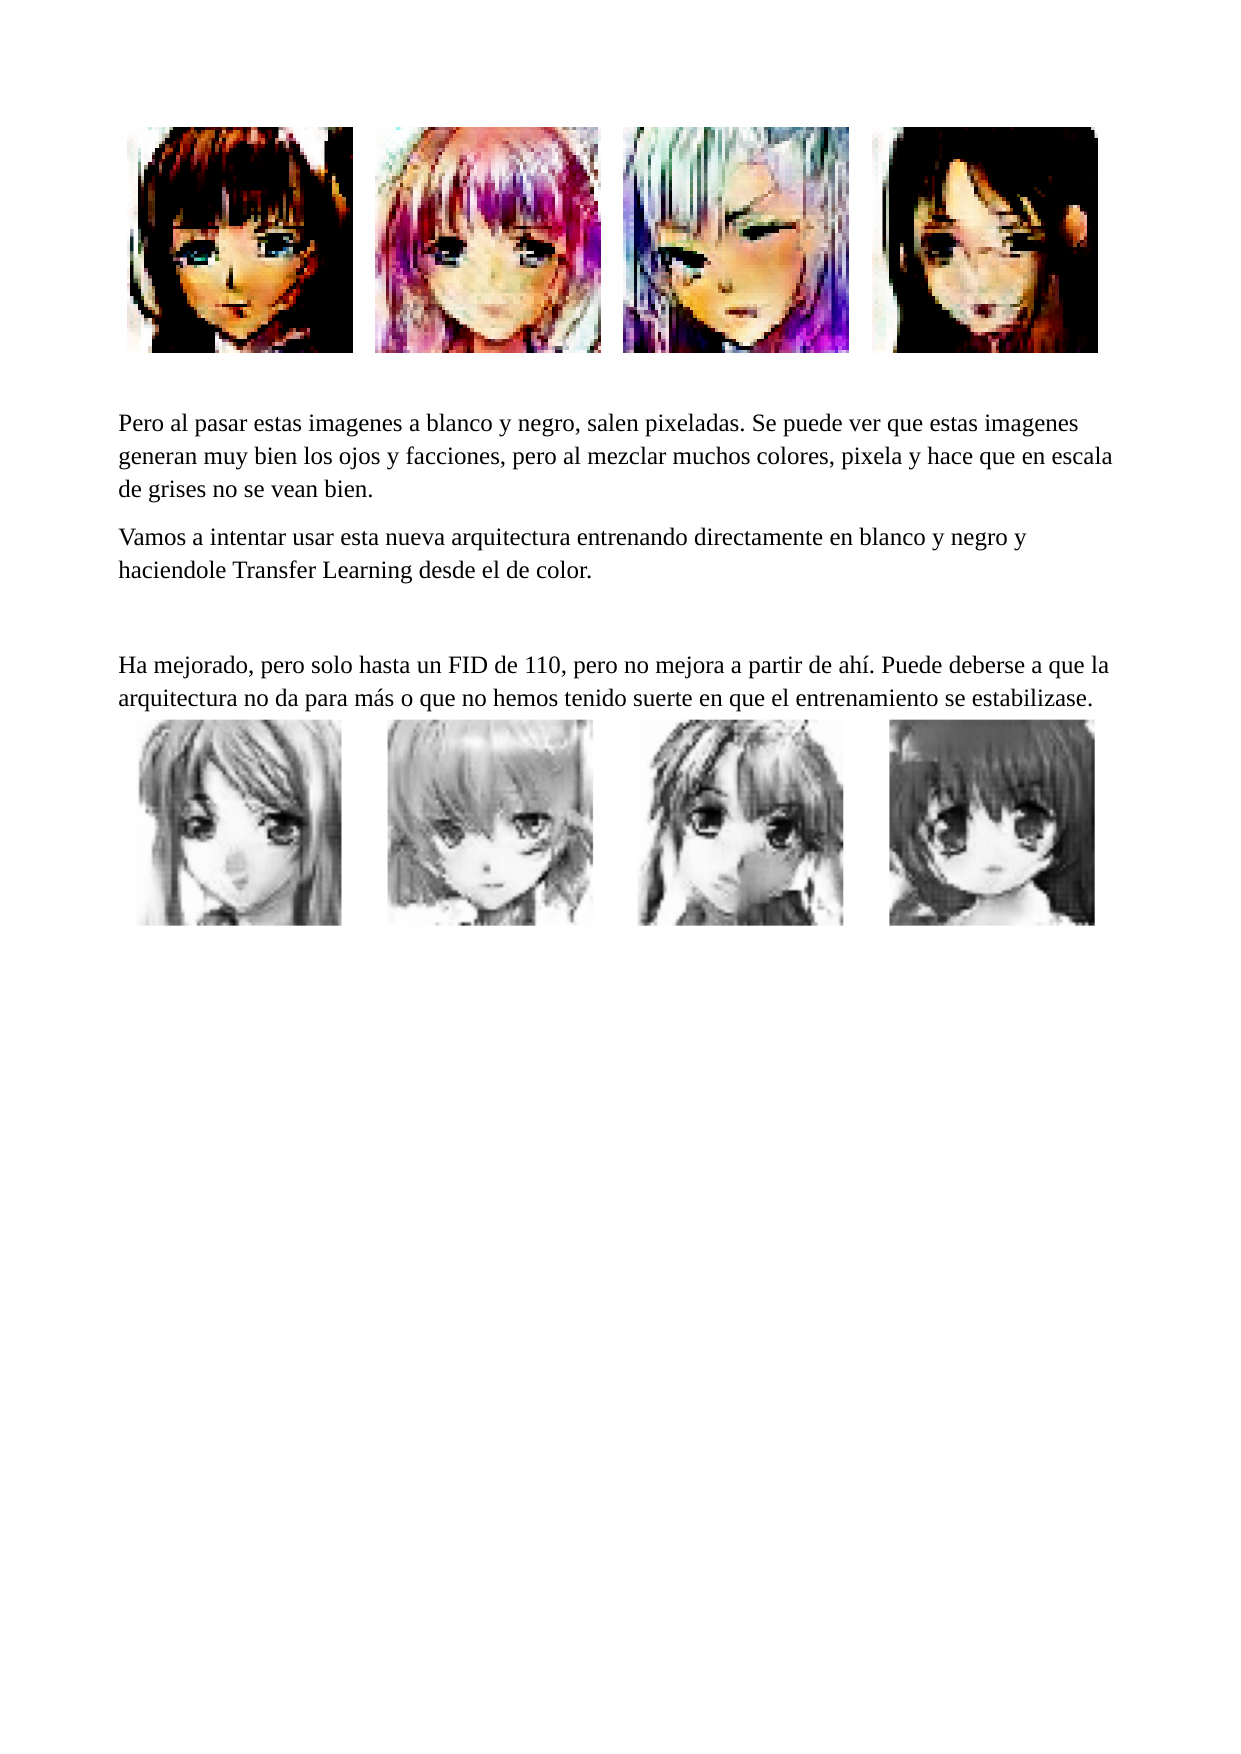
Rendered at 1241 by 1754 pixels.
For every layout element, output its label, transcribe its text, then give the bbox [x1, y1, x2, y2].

text Vamos a intentar usar esta nueva arquitectura entrenando directamente en blanco y negro y haciendole Transfer Learning desde el de color. [118, 522, 1122, 584]
picture [118, 118, 1104, 361]
picture [126, 716, 1100, 940]
text Ha mejorado, pero solo hasta un FID de 110, pero no mejora a partir de ahí. Puede deberse a que la arquitectura no da para más o que no hemos tenido suerte en que el entrenamiento se estabilizase. [118, 650, 1122, 712]
text Pero al pasar estas imagenes a blanco y negro, salen pixeladas. Se puede ver que estas imagenes generan muy bien los ojos y facciones, pero al mezclar muchos colores, pixela y hace que en escala de grises no se vean bien. [118, 408, 1122, 503]
